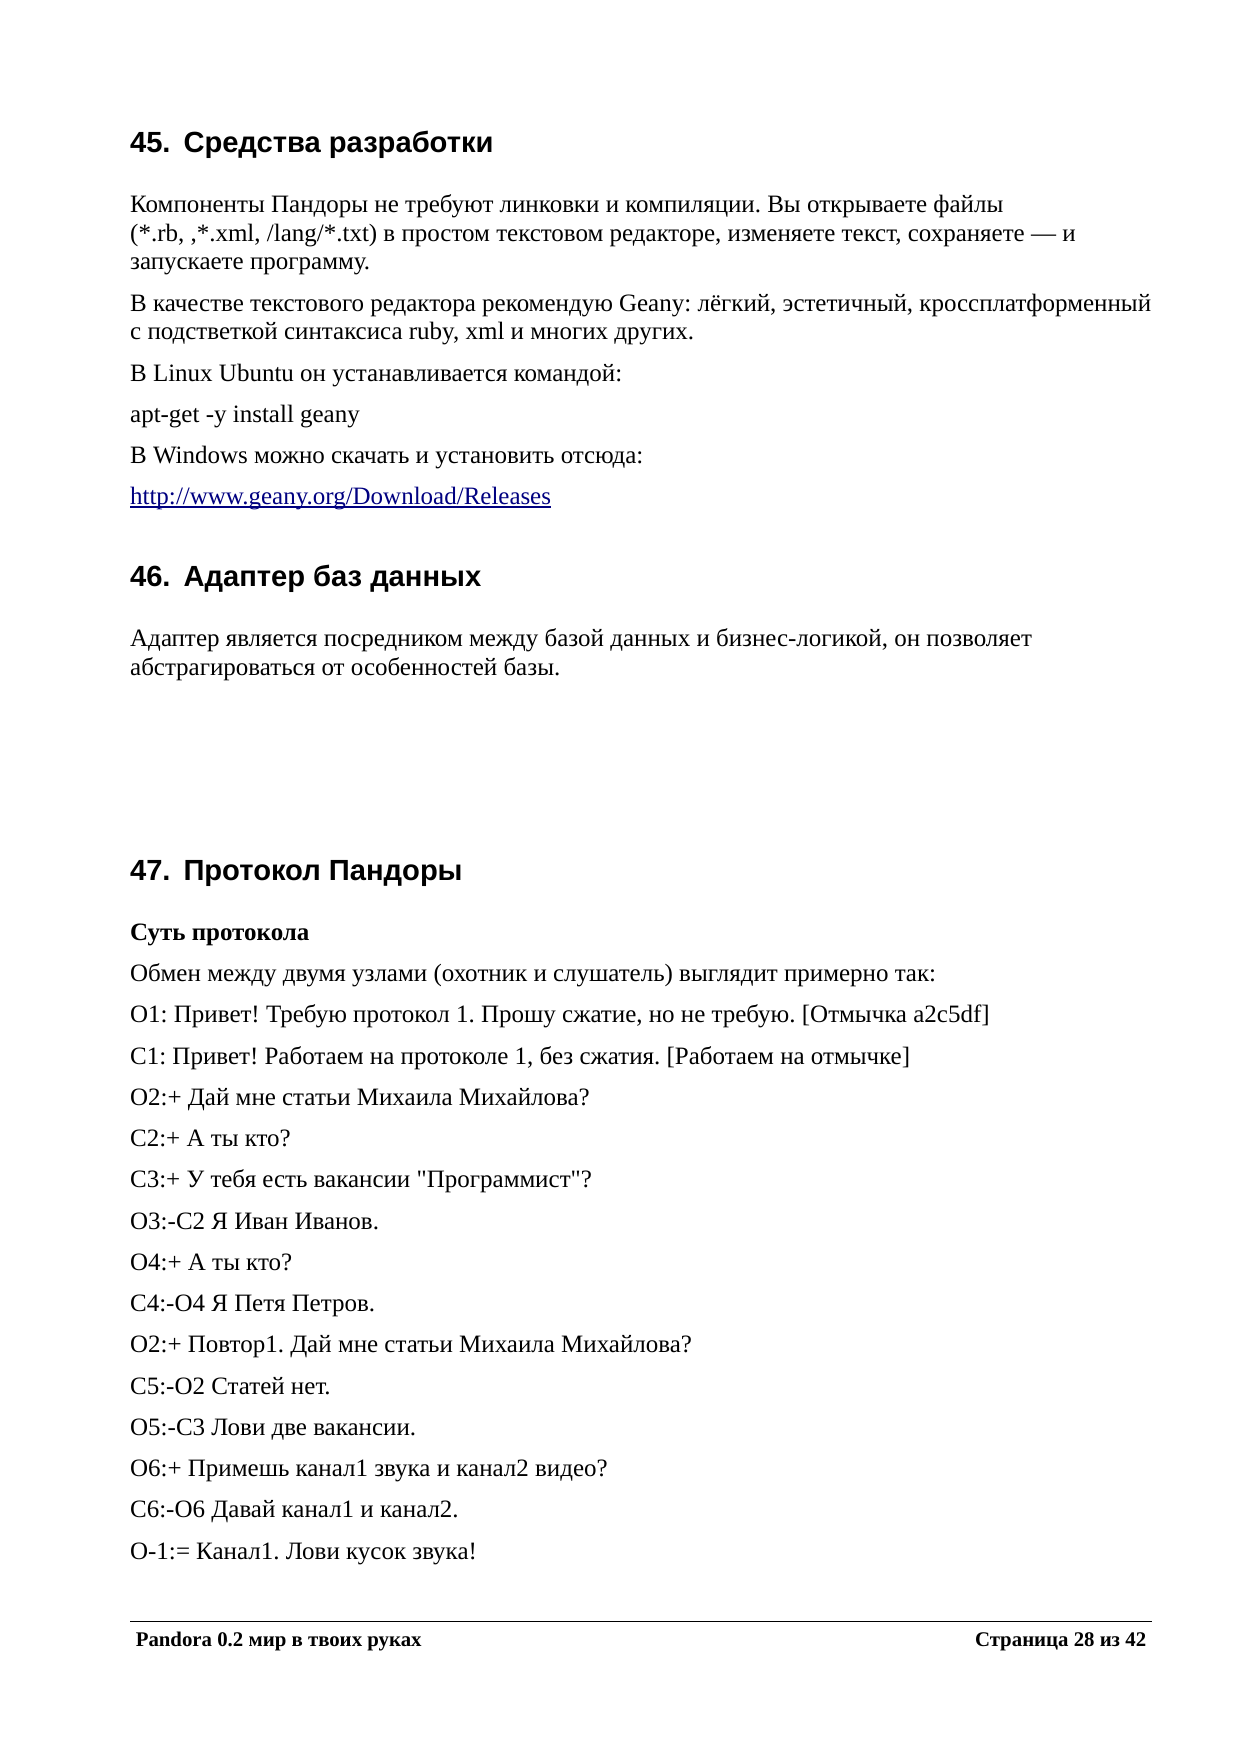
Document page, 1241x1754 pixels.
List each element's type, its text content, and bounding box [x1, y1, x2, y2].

text О2:+ Дай мне статьи Михаила Михайлова? [130, 1082, 1152, 1111]
text О5:-С3 Лови две вакансии. [130, 1412, 1152, 1441]
text С3:+ У тебя есть вакансии "Программист"? [130, 1164, 1152, 1193]
text С2:+ А ты кто? [130, 1123, 1152, 1152]
text Суть протокола [130, 917, 1152, 946]
text С4:-О4 Я Петя Петров. [130, 1288, 1152, 1317]
subtitle Средства разработки [130, 125, 1152, 159]
text О2:+ Повтор1. Дай мне статьи Михаила Михайлова? [130, 1329, 1152, 1358]
text С5:-О2 Статей нет. [130, 1371, 1152, 1399]
text В качестве текстового редактора рекомендую Geany: лёгкий, эстетичный, кроссплатформенный с подстветкой синтаксиса ruby, xml и многих других. [130, 288, 1152, 345]
text О3:-С2 Я Иван Иванов. [130, 1206, 1152, 1234]
text apt-get -y install geany [130, 399, 1152, 428]
text Адаптер является посредником между базой данных и бизнес-логикой, он позволяет абстрагироваться от особенностей базы. [130, 623, 1152, 680]
text О1: Привет! Требую протокол 1. Прошу сжатие, но не требую. [Отмычка a2c5df] [130, 999, 1152, 1028]
text О-1:= Канал1. Лови кусок звука! [130, 1536, 1152, 1564]
text О4:+ А ты кто? [130, 1247, 1152, 1276]
text С1: Привет! Работаем на протоколе 1, без сжатия. [Работаем на отмычке] [130, 1041, 1152, 1069]
text В Linux Ubuntu он устанавливается командой: [130, 358, 1152, 386]
text http://www.geany.org/Download/Releases [130, 481, 1152, 510]
text С6:-О6 Давай канал1 и канал2. [130, 1494, 1152, 1523]
text Компоненты Пандоры не требуют линковки и компиляции. Вы открываете файлы (*.rb, ,*.xml, /lang/*.txt) в простом текстовом редакторе, изменяете текст, сохраняете — и запускаете программу. [130, 189, 1152, 275]
text В Windows можно скачать и установить отсюда: [130, 440, 1152, 469]
subtitle Протокол Пандоры [130, 853, 1152, 887]
text О6:+ Примешь канал1 звука и канал2 видео? [130, 1453, 1152, 1482]
subtitle Адаптер баз данных [130, 559, 1152, 593]
text Обмен между двумя узлами (охотник и слушатель) выглядит примерно так: [130, 958, 1152, 987]
